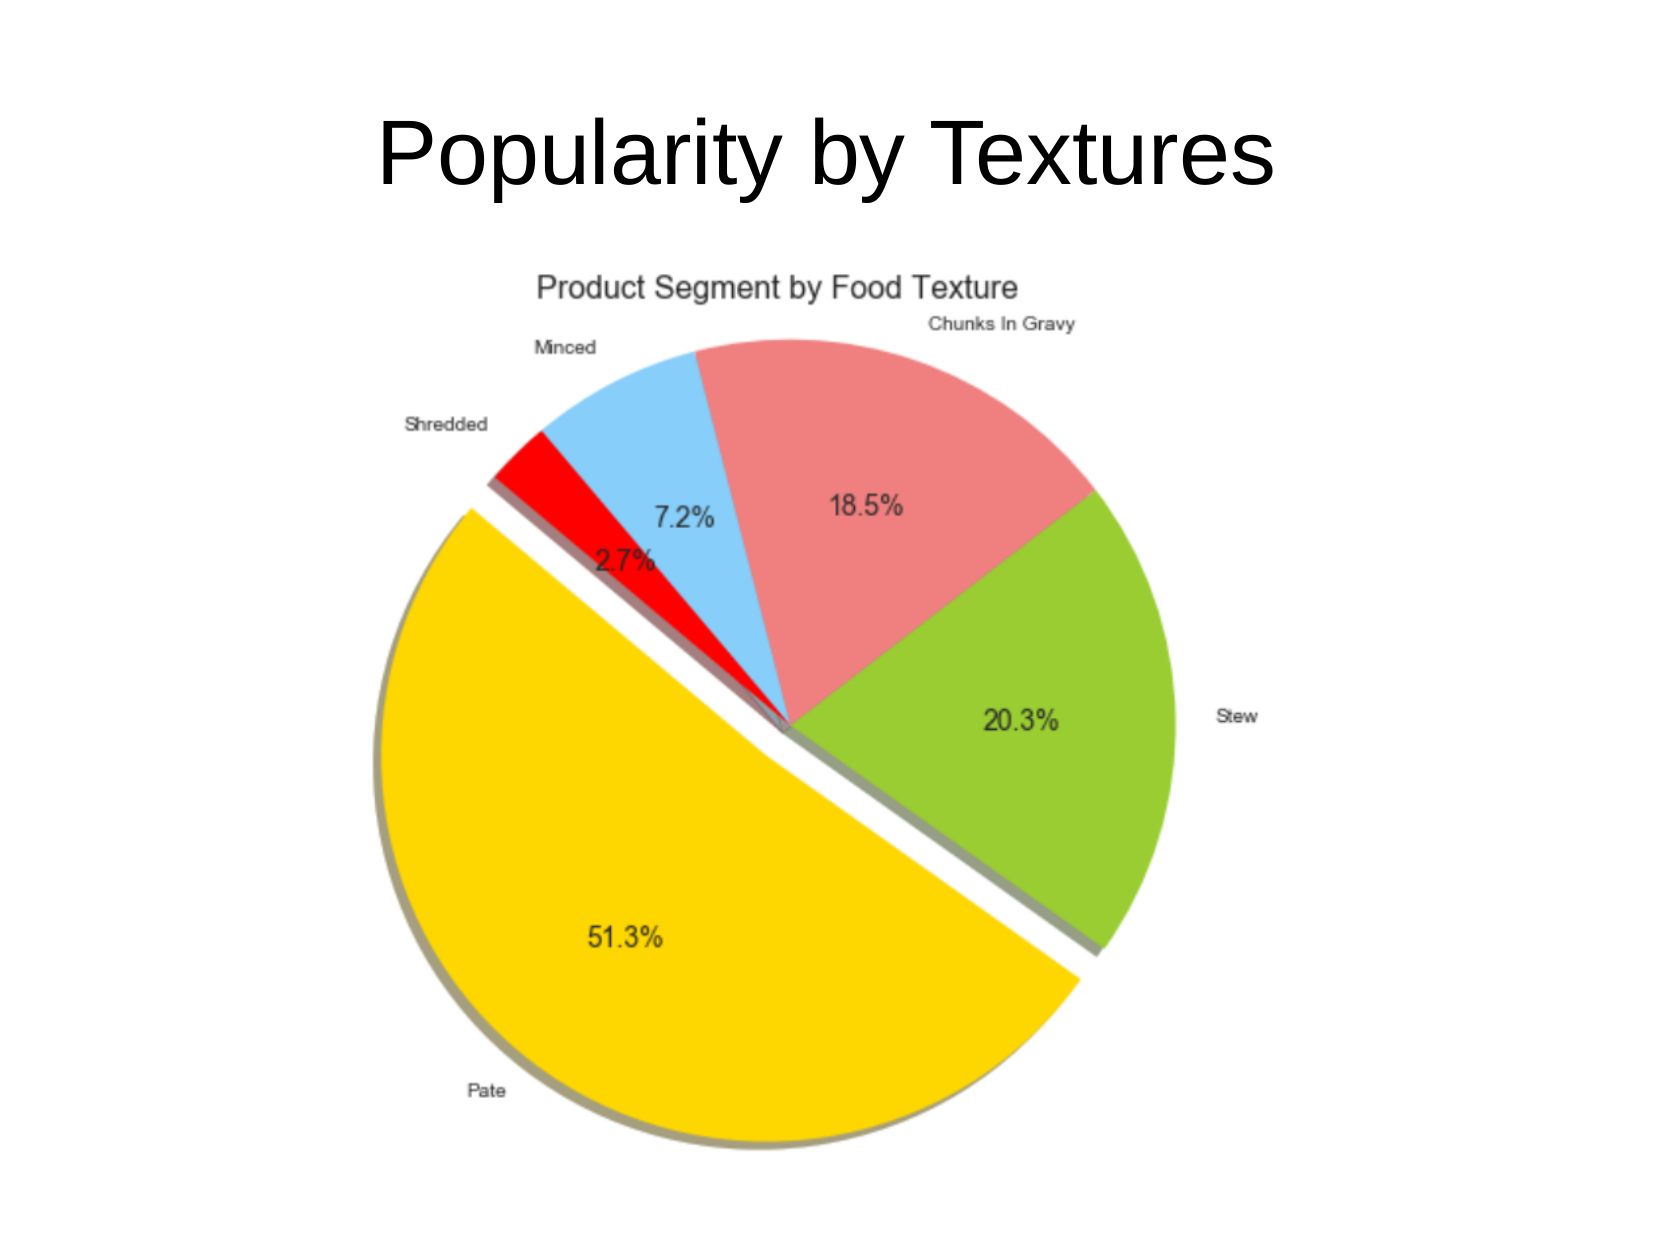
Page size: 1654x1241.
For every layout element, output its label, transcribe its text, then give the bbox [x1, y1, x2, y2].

picture [354, 256, 1270, 1161]
title Popularity by Textures [82, 49, 1571, 257]
